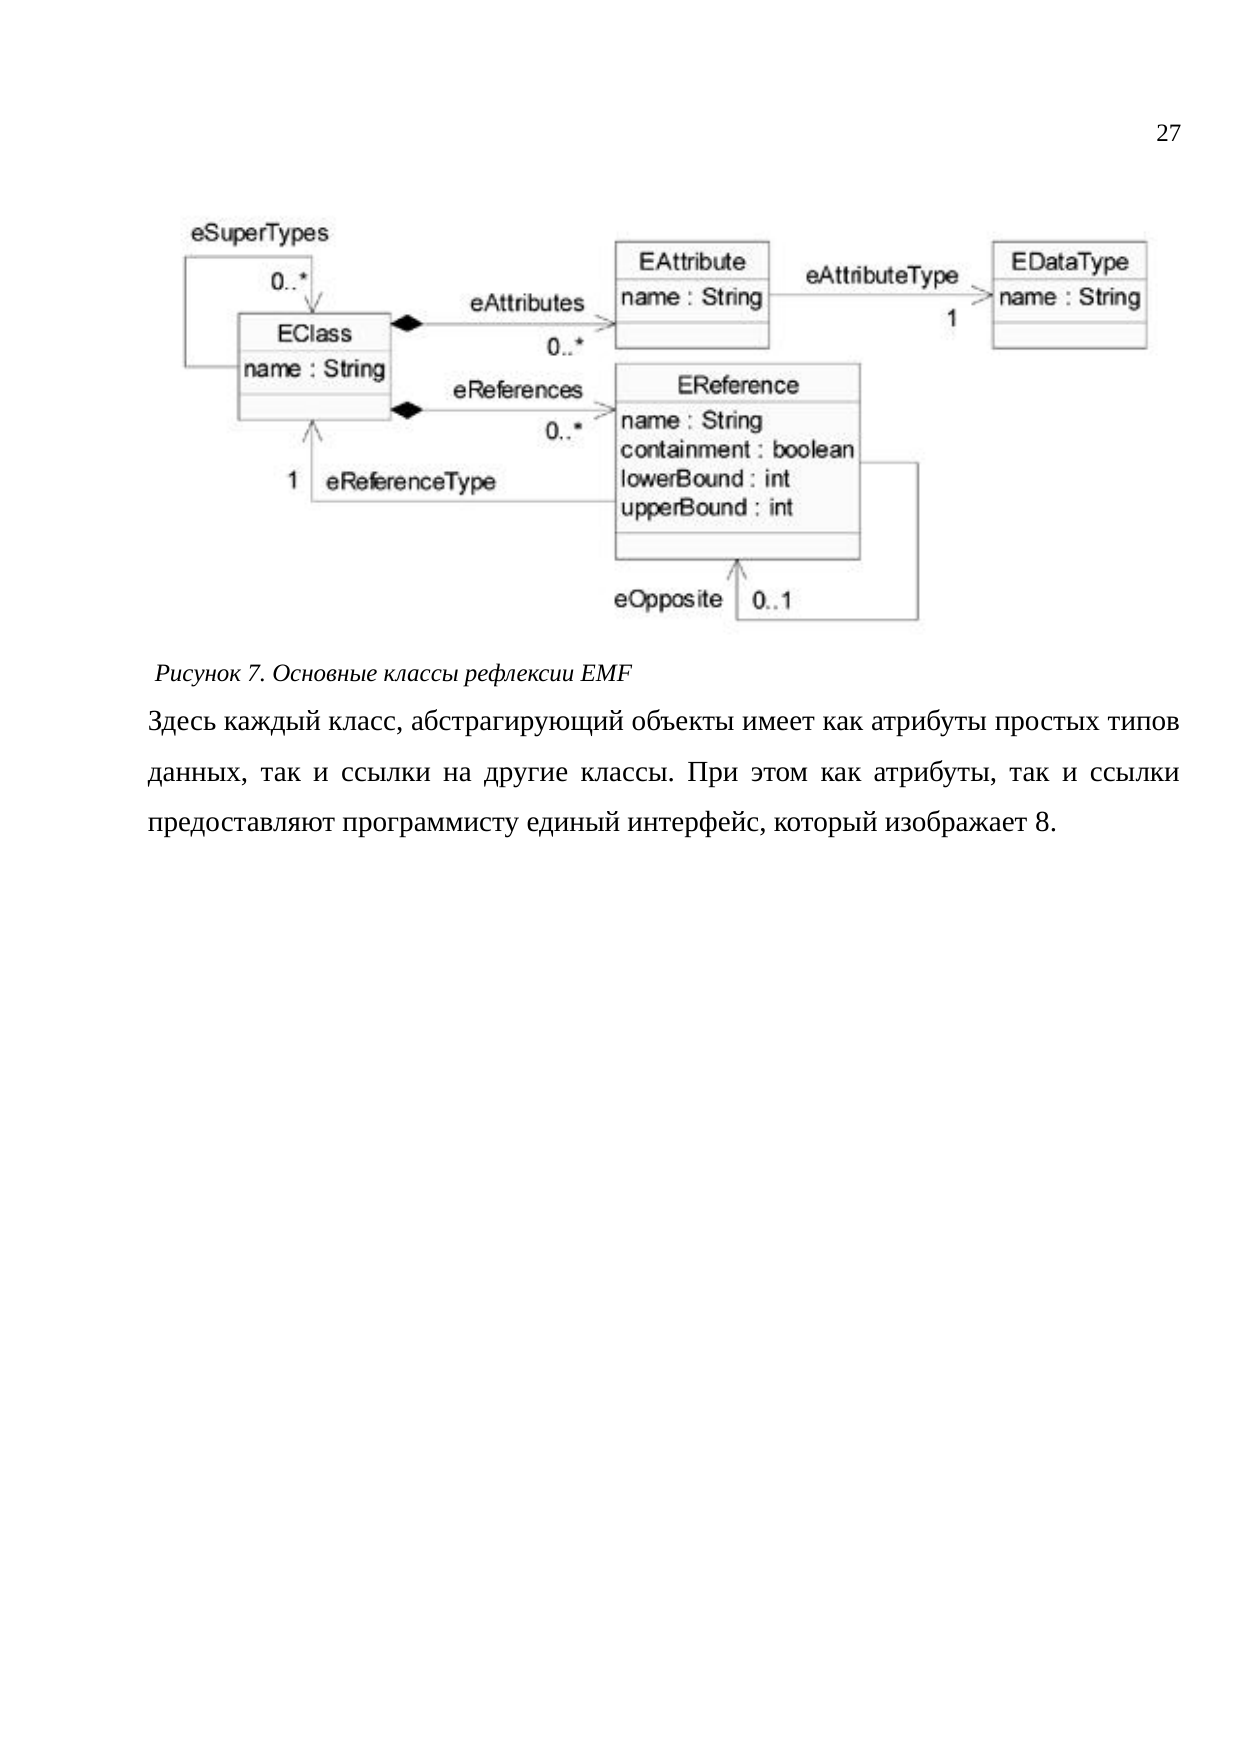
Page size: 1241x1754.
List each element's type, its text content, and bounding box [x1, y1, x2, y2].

picture [154, 199, 1189, 658]
list Здесь каждый класс, абстрагирующий объекты имеет как атрибуты простых типов данных, так и ссылки на другие классы. При этом как атрибуты, так и ссылки предоставляют программисту единый интерфейс, который изображает Рисунок 8. [110, 655, 1196, 837]
list Рисунок 7. Основные классы рефлексии EMF [154, 655, 1196, 687]
